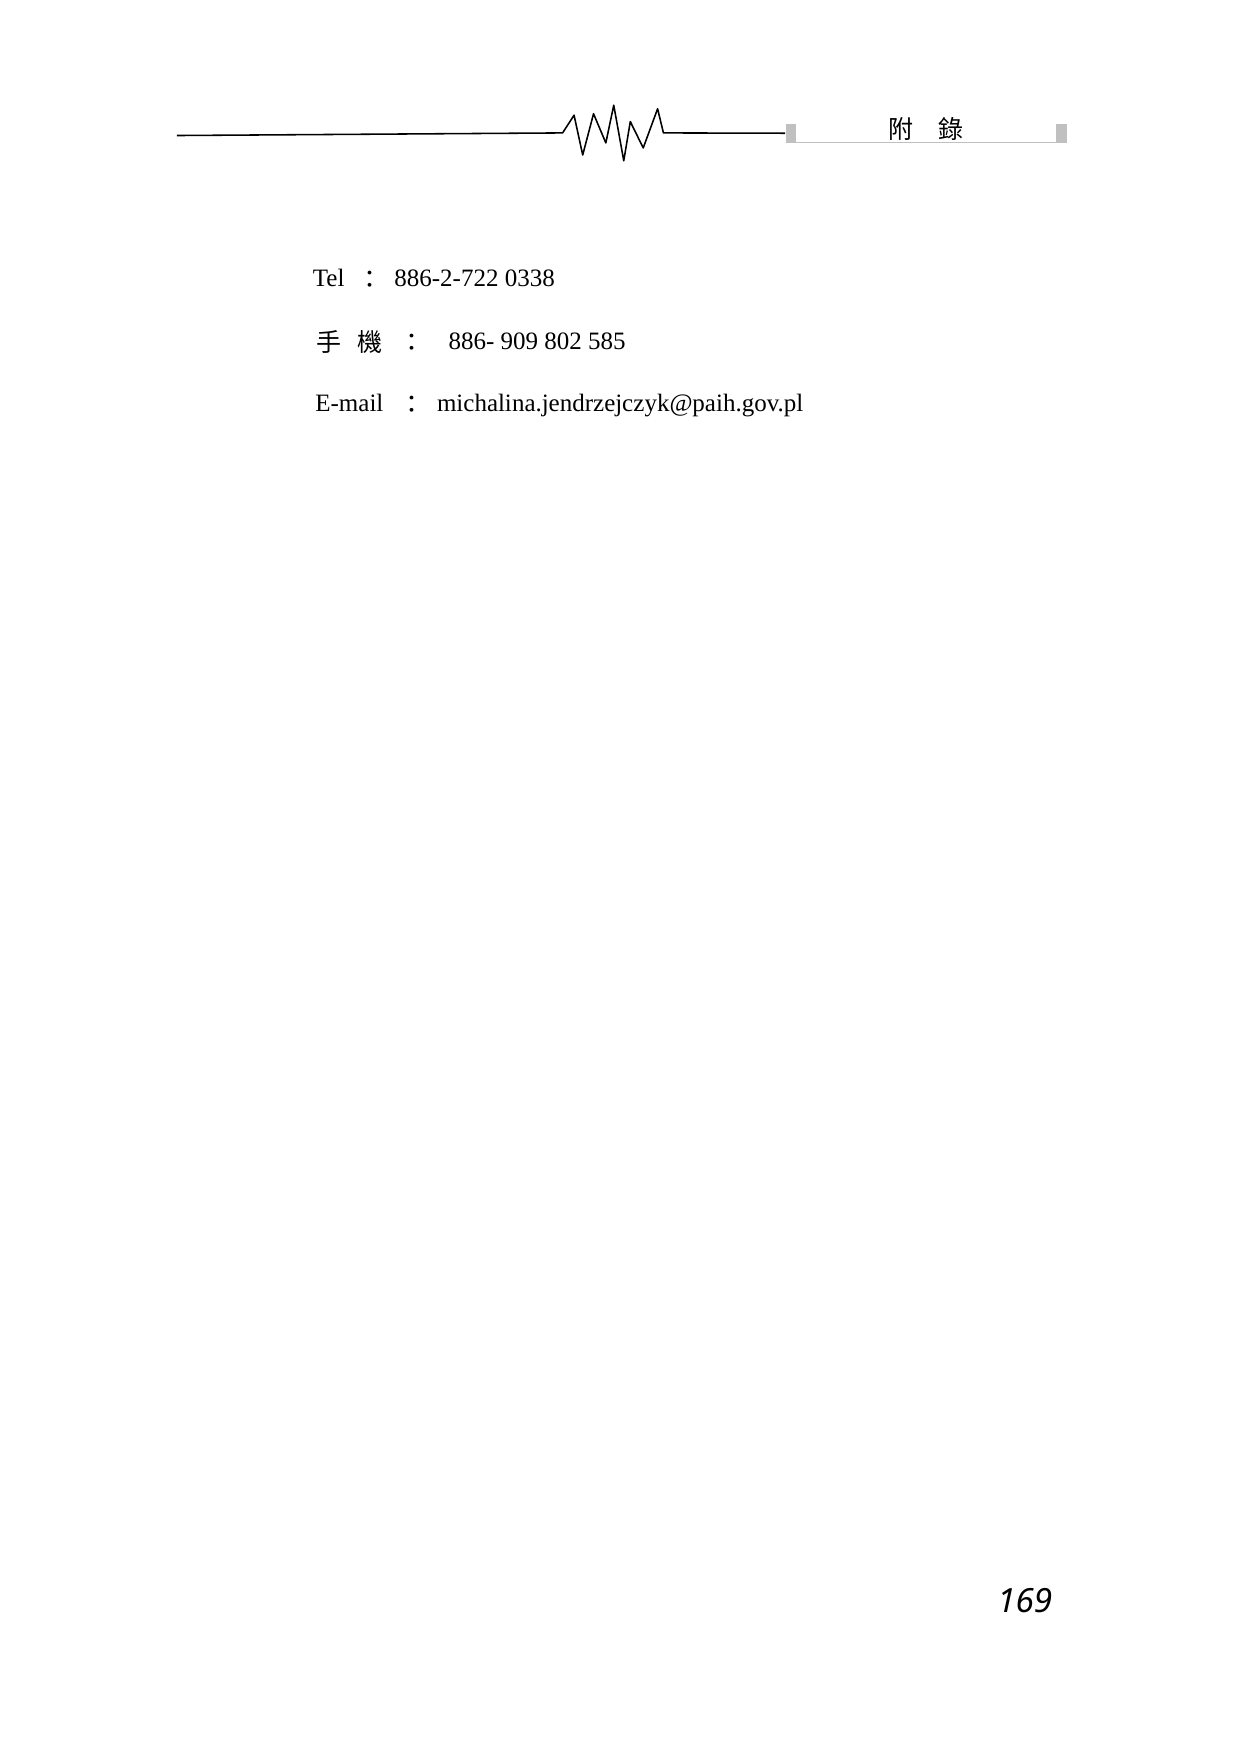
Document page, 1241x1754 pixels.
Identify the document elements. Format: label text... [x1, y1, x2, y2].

text E-mail：michalina.jendrzejczyk@paih.gov.pl [281, 361, 1058, 424]
text 手機：886- 909 802 585 [281, 299, 1058, 361]
text Tel：886-2-722 0338 [281, 236, 1058, 299]
